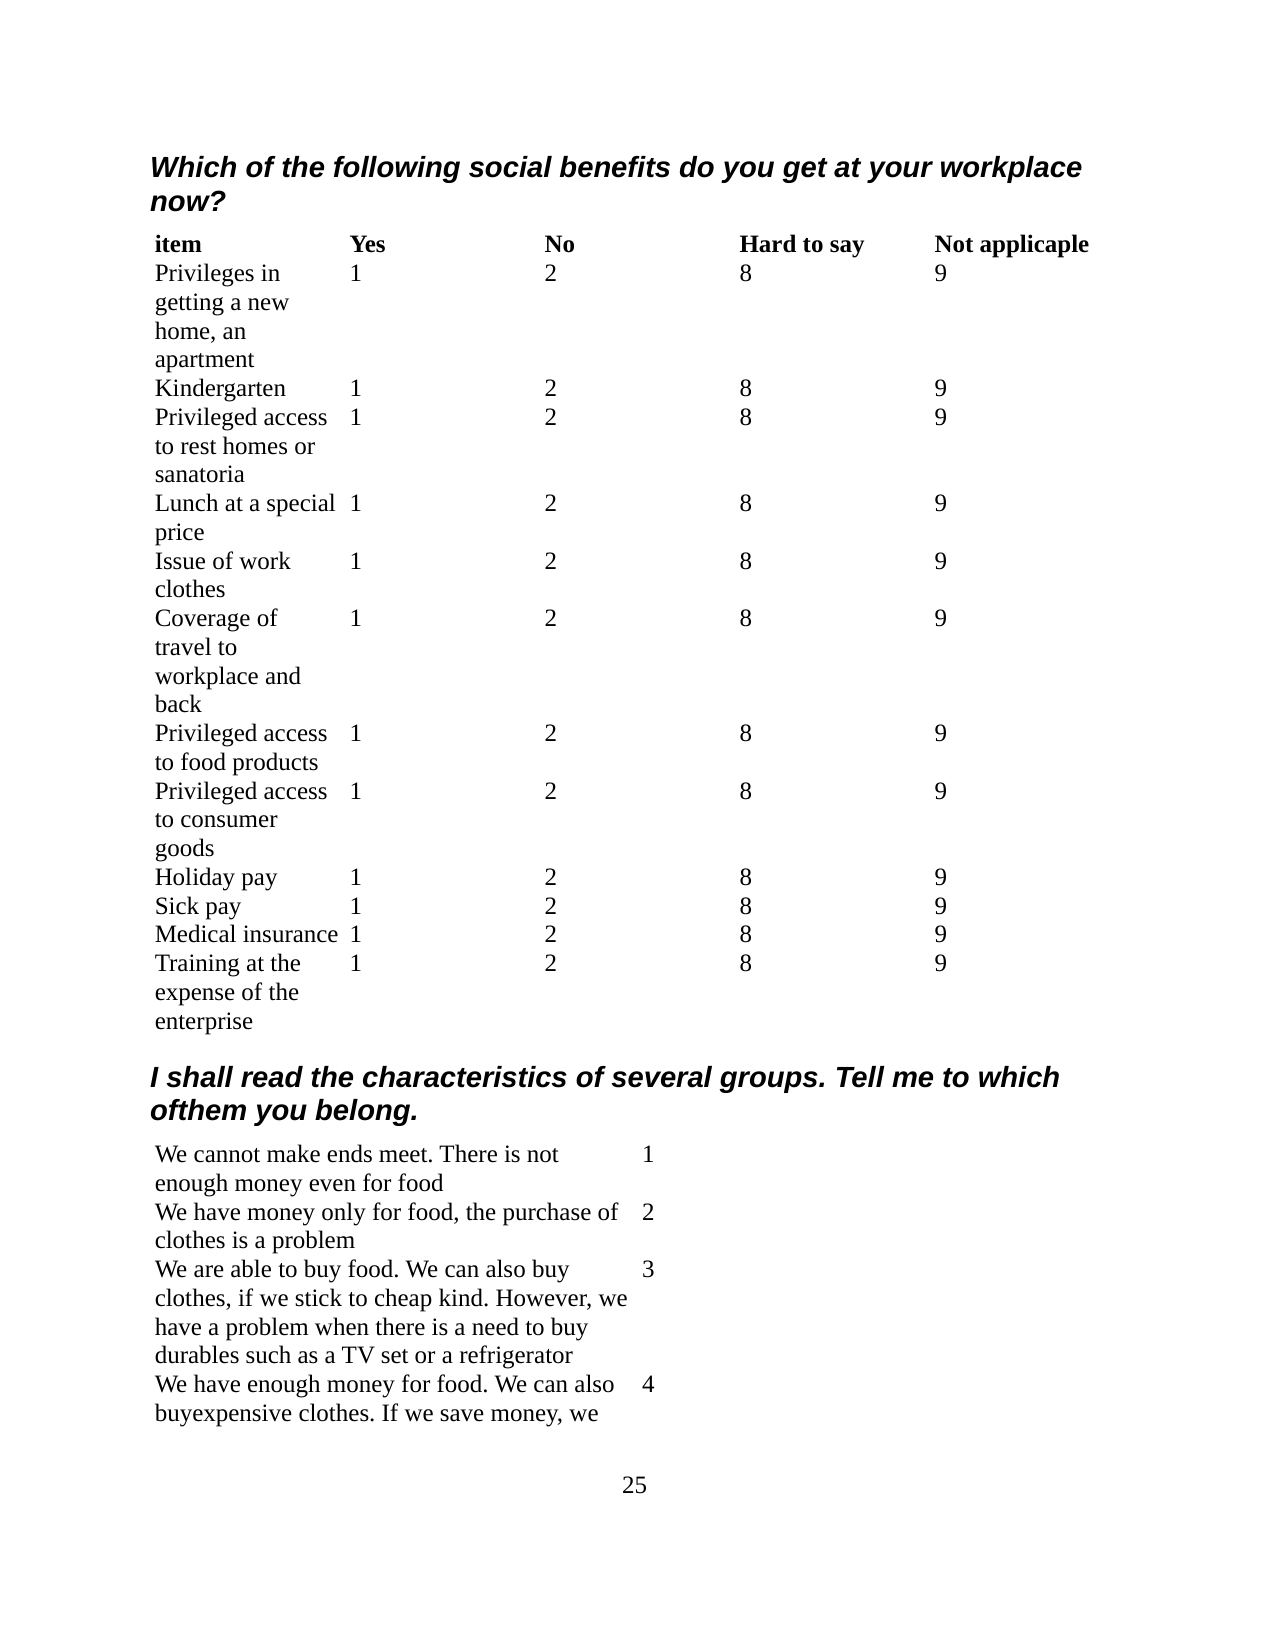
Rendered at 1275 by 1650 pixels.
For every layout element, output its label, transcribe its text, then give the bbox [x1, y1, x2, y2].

table_cell 1 [345, 776, 540, 862]
table_cell 1 [345, 891, 540, 919]
table_cell 2 [540, 258, 735, 373]
table_header 1 [638, 1139, 1125, 1197]
table_cell 9 [930, 891, 1125, 919]
subtitle I shall read the characteristics of several groups. Tell me to which ofthem you belong. [150, 1059, 1125, 1127]
table_cell 9 [930, 862, 1125, 891]
table_cell 8 [735, 920, 930, 948]
table_cell Coverage of travel to workplace and back [150, 603, 345, 718]
subtitle Which of the following social benefits do you get at your workplace now? [150, 150, 1125, 217]
table_cell 1 [345, 402, 540, 488]
table_cell Lunch at a special price [150, 488, 345, 546]
table_cell 1 [345, 546, 540, 603]
table_cell 2 [638, 1197, 1125, 1254]
table_cell 9 [930, 776, 1125, 862]
table_cell 9 [930, 258, 1125, 373]
table_cell 2 [540, 948, 735, 1034]
table_header Hard to say [735, 230, 930, 258]
table_cell 2 [540, 488, 735, 546]
table_cell We have money only for food, the purchase of clothes is a problem [150, 1197, 637, 1254]
table_cell 8 [735, 488, 930, 546]
table_cell 8 [735, 718, 930, 776]
table_cell 9 [930, 603, 1125, 718]
table_cell Sick pay [150, 891, 345, 919]
table_cell Privileged access to rest homes or sanatoria [150, 402, 345, 488]
table_cell 2 [540, 603, 735, 718]
table_cell 8 [735, 258, 930, 373]
table_cell 4 [638, 1369, 1125, 1427]
table_cell Kindergarten [150, 373, 345, 402]
table_cell 2 [540, 402, 735, 488]
table_cell 9 [930, 718, 1125, 776]
table_cell We are able to buy food. We can also buy clothes, if we stick to cheap kind. However, we have a problem when there is a need to buy durables such as a TV set or a refrigerator [150, 1254, 637, 1369]
table_cell 3 [638, 1254, 1125, 1369]
table_cell Medical insurance [150, 920, 345, 948]
table_cell 9 [930, 373, 1125, 402]
table_cell We have enough money for food. We can also buyexpensive clothes. If we save money, we [150, 1369, 637, 1427]
table_cell 1 [345, 258, 540, 373]
table_header We cannot make ends meet. There is not enough money even for food [150, 1139, 637, 1197]
table_cell 1 [345, 862, 540, 891]
table_cell 2 [540, 373, 735, 402]
table_cell 8 [735, 891, 930, 919]
table_cell 9 [930, 948, 1125, 1034]
table_cell 8 [735, 546, 930, 603]
table_cell Holiday pay [150, 862, 345, 891]
table_cell 1 [345, 920, 540, 948]
table_header item [150, 230, 345, 258]
table_cell 9 [930, 546, 1125, 603]
table_cell 2 [540, 920, 735, 948]
table_header Not applicaple [930, 230, 1125, 258]
table_cell 8 [735, 948, 930, 1034]
table_cell 8 [735, 402, 930, 488]
table_cell 2 [540, 862, 735, 891]
table_cell 1 [345, 948, 540, 1034]
table_cell 1 [345, 488, 540, 546]
table_cell 1 [345, 603, 540, 718]
table_cell 9 [930, 920, 1125, 948]
table_cell 8 [735, 776, 930, 862]
table_cell 8 [735, 862, 930, 891]
table_cell 8 [735, 603, 930, 718]
table_cell 2 [540, 546, 735, 603]
table_header Yes [345, 230, 540, 258]
table_cell Privileges in getting a new home, an apartment [150, 258, 345, 373]
table_cell 9 [930, 402, 1125, 488]
table_cell 8 [735, 373, 930, 402]
table_cell 2 [540, 891, 735, 919]
table_cell 1 [345, 718, 540, 776]
table_cell 1 [345, 373, 540, 402]
table_cell Privileged access to food products [150, 718, 345, 776]
table_cell Training at the expense of the enterprise [150, 948, 345, 1034]
table_cell 2 [540, 776, 735, 862]
table_cell Issue of work clothes [150, 546, 345, 603]
table_cell 2 [540, 718, 735, 776]
table_cell Privileged access to consumer goods [150, 776, 345, 862]
table_cell 9 [930, 488, 1125, 546]
table_header No [540, 230, 735, 258]
